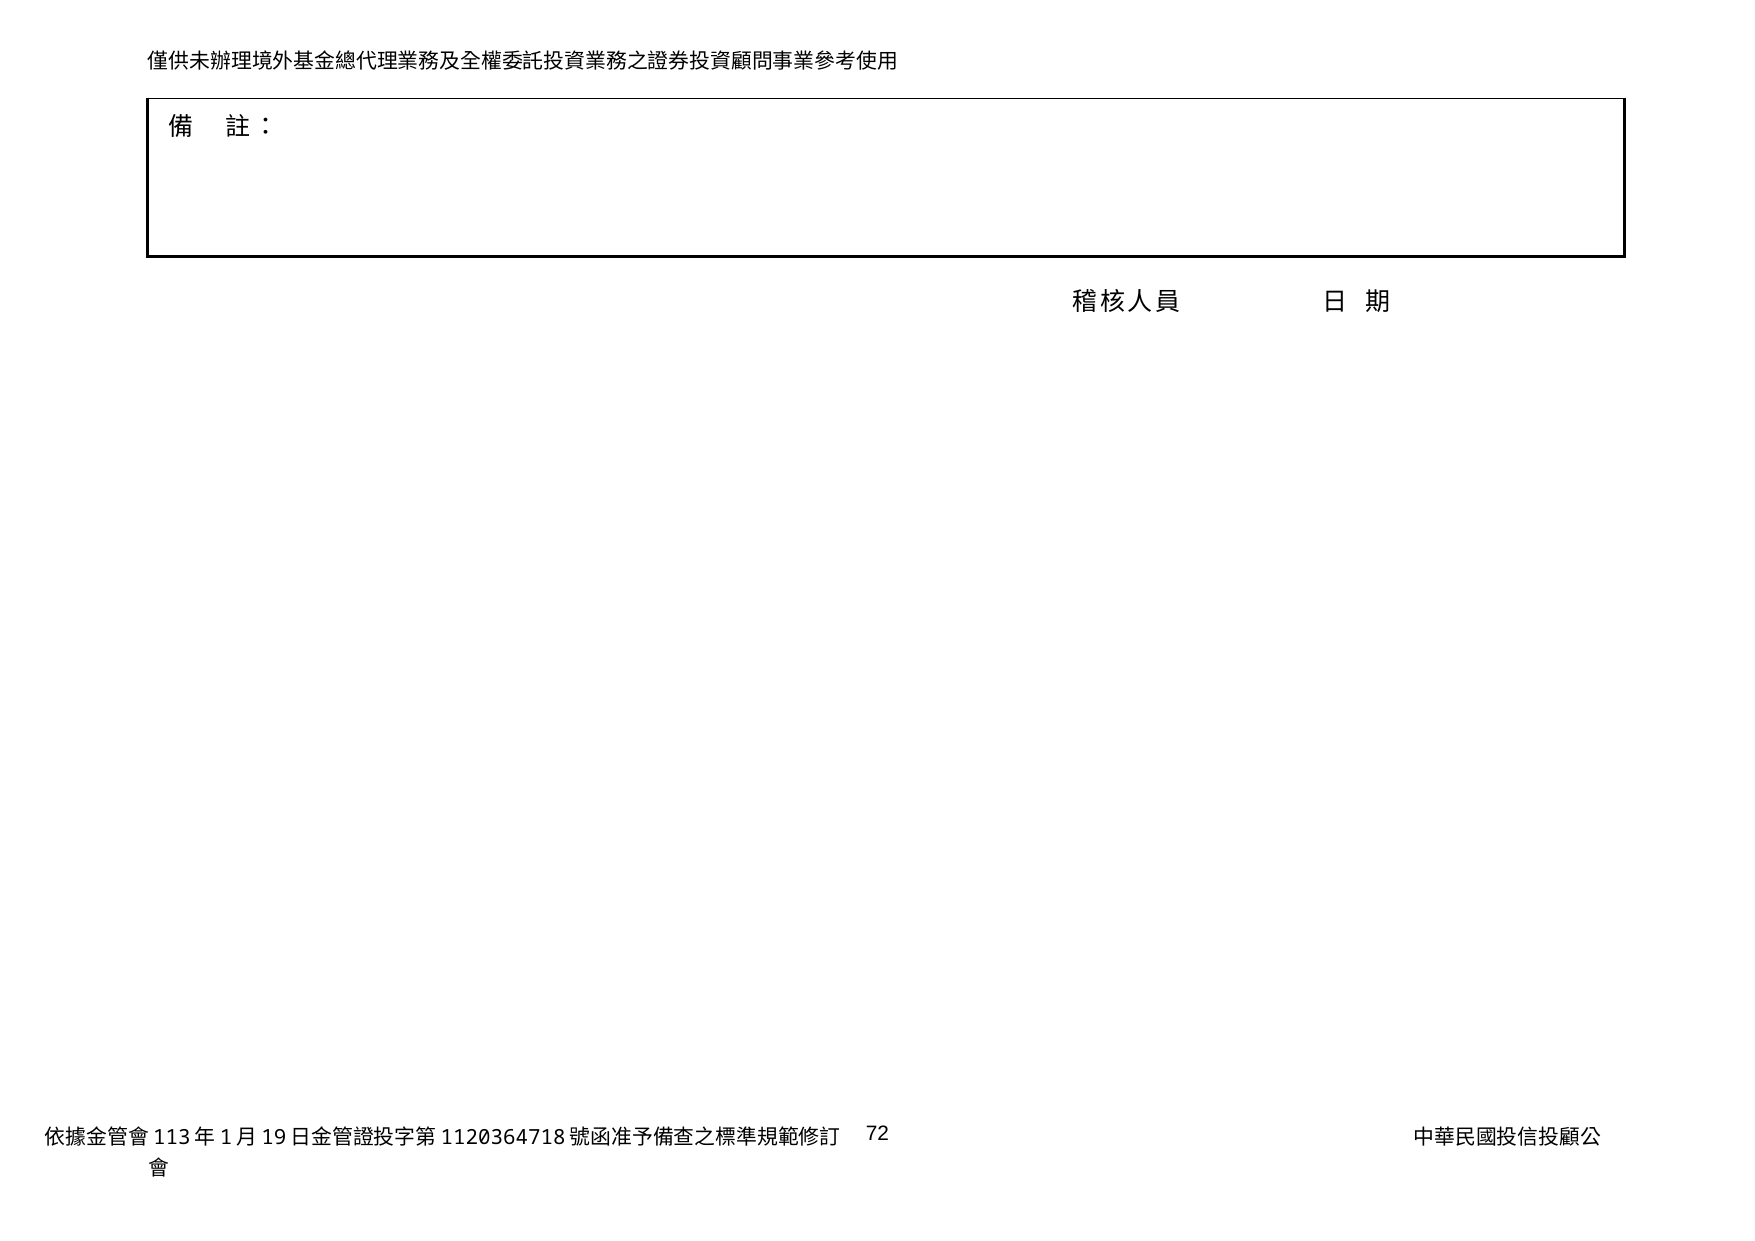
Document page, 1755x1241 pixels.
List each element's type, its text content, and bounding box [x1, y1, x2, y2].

text 稽核人員 日 期 [1073, 258, 1606, 321]
table_cell 備 註： [149, 99, 1623, 255]
